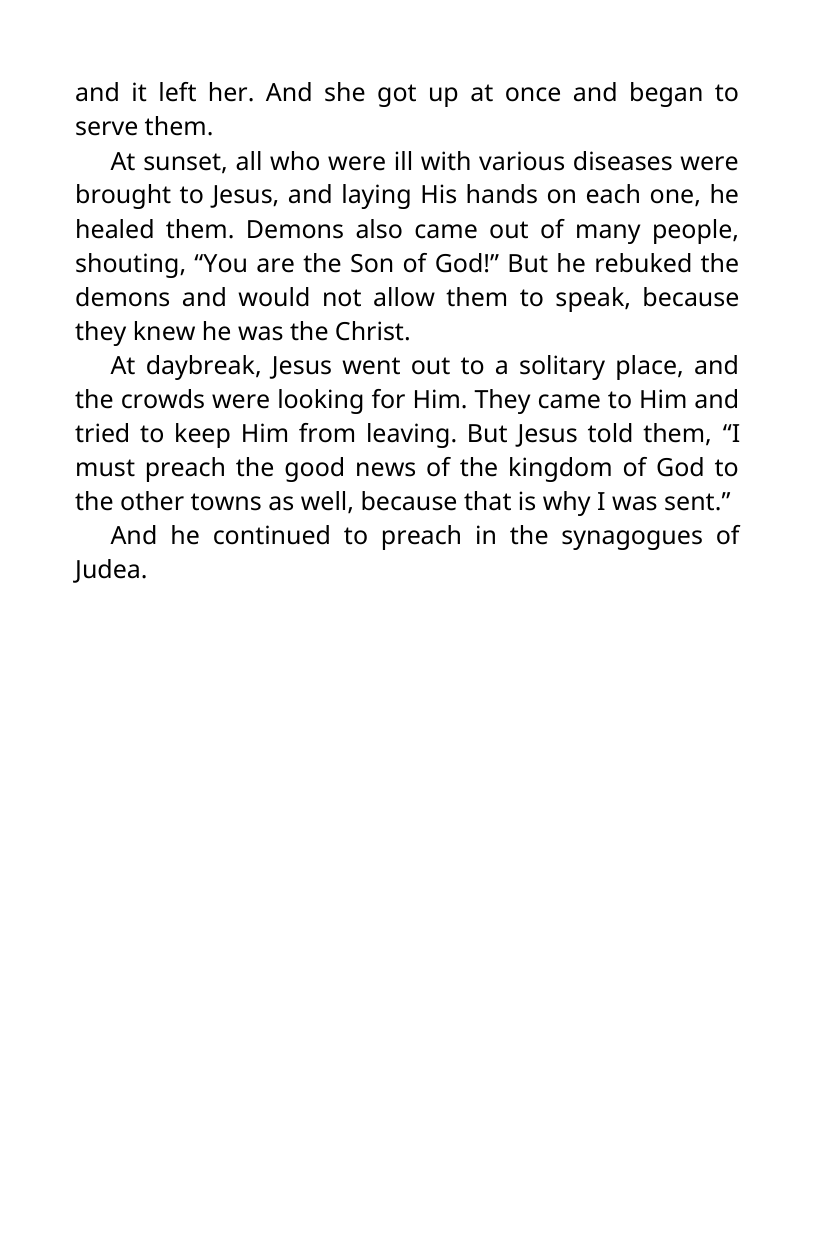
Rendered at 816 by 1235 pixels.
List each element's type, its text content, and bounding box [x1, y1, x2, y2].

text At daybreak, Jesus went out to a solitary place, and the crowds were looking for Him. They came to Him and tried to keep Him from leaving. But Jesus told them, “I must preach the good news of the kingdom of God to the other towns as well, because that is why I was sent.” [75, 347, 740, 518]
text At sunset, all who were ill with various diseases were brought to Jesus, and laying His hands on each one, he healed them. Demons also came out of many people, shouting, “You are the Son of God!” But he rebuked the demons and would not allow them to speak, because they knew he was the Christ. [75, 143, 740, 347]
text and it left her. And she got up at once and began to serve them. [75, 75, 740, 143]
text And he continued to preach in the synagogues of Judea. [75, 518, 740, 586]
